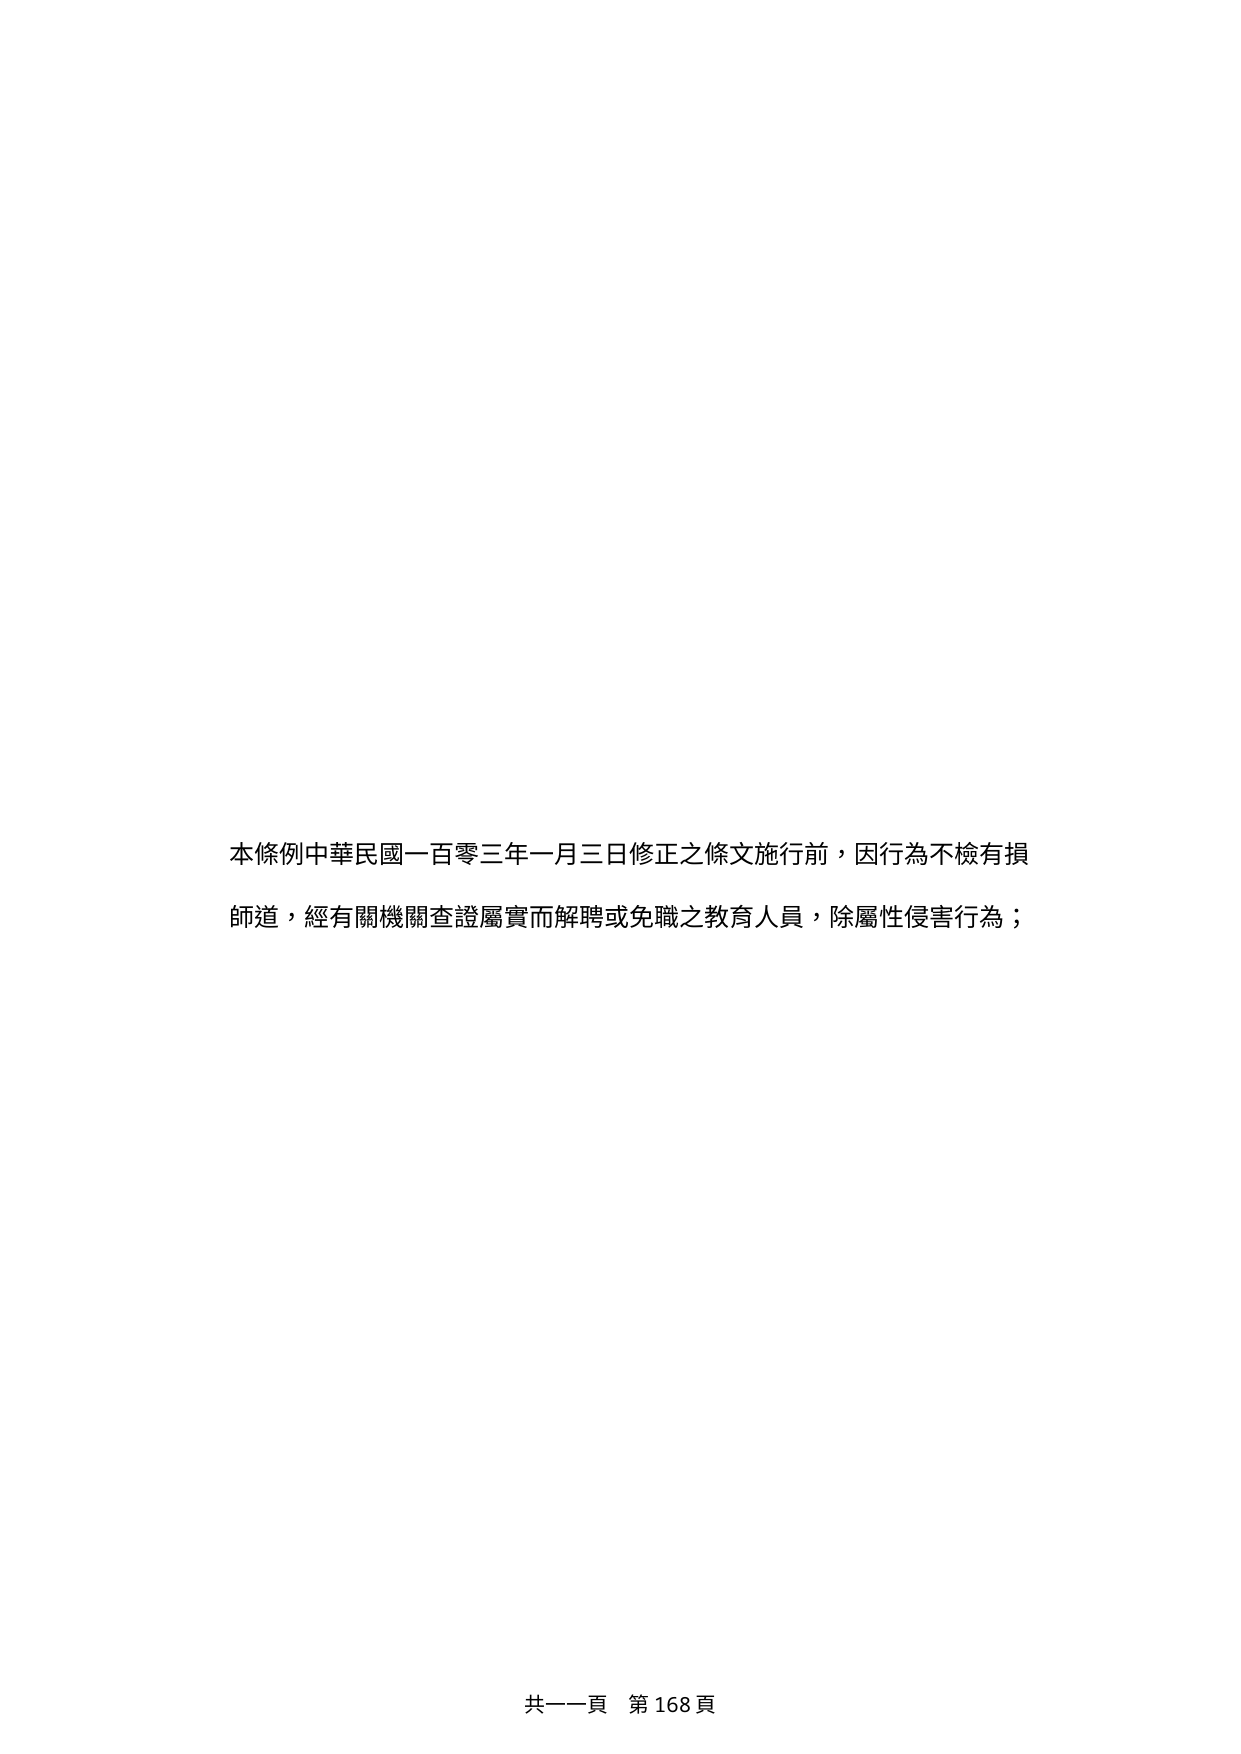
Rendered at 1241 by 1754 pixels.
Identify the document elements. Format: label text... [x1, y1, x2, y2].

text 本條例中華民國一百零三年一月三日修正之條文施行前，因行為不檢有損 [118, 811, 1122, 874]
text 師道，經有關機關查證屬實而解聘或免職之教育人員，除屬性侵害行為； [118, 874, 1122, 936]
